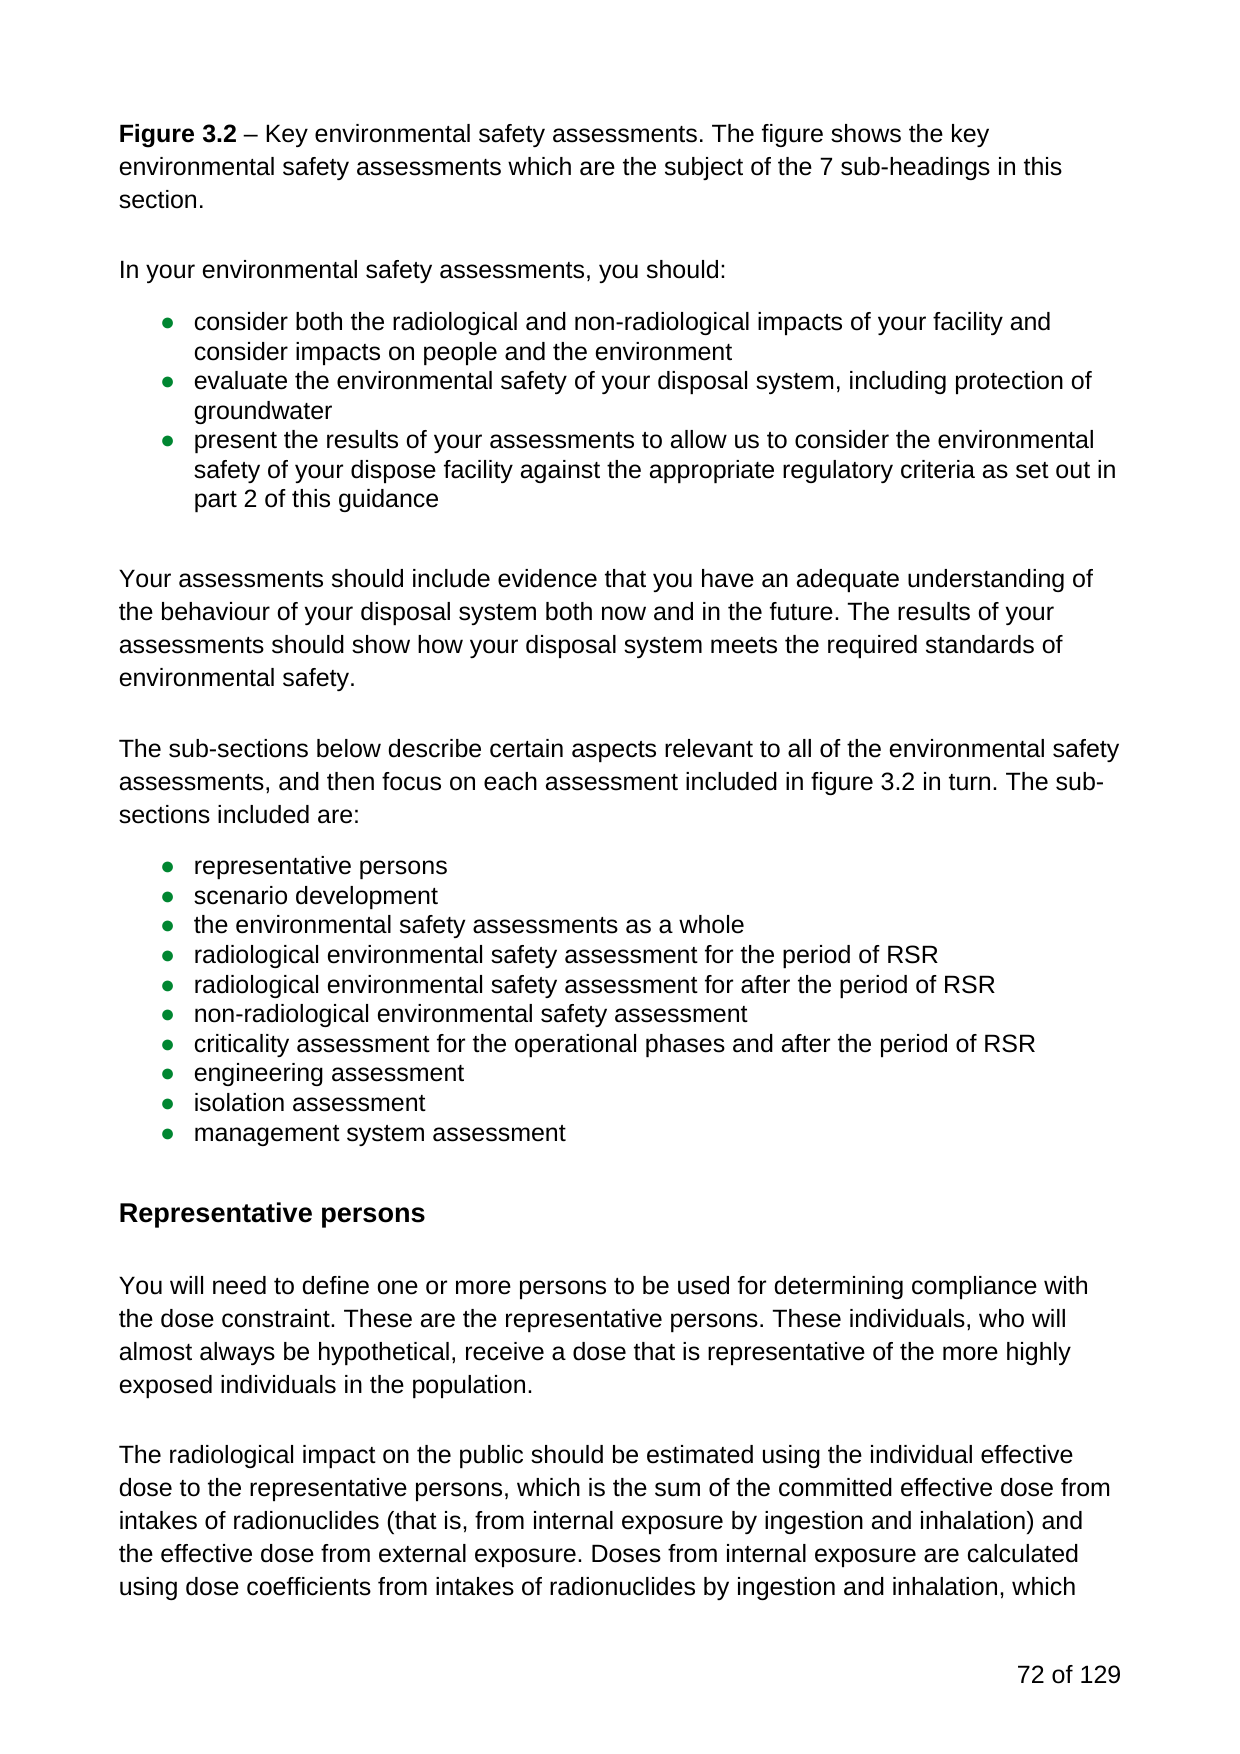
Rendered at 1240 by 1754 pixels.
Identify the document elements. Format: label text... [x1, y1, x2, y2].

list the environmental safety assessments as a whole [160, 911, 1121, 939]
list scenario development [160, 881, 1121, 910]
text The radiological impact on the public should be estimated using the individual effective dose to the representative persons, which is the sum of the committed effective dose from intakes of radionuclides (that is, from internal exposure by ingestion and inhalation) and the effective dose from external exposure. Doses from internal exposure are calculated using dose coefficients from intakes of radionuclides by ingestion and inhalation, which [118, 1440, 1121, 1601]
list isolation assessment [160, 1088, 1121, 1117]
list radiological environmental safety assessment for the period of RSR [160, 940, 1121, 969]
text You will need to define one or more persons to be used for determining compliance with the dose constraint. These are the representative persons. These individuals, who will almost always be hypothetical, receive a dose that is representative of the more highly exposed individuals in the population. [118, 1271, 1121, 1398]
list evaluate the environmental safety of your disposal system, including protection of groundwater [160, 366, 1121, 424]
text In your environmental safety assessments, you should: [118, 255, 1121, 284]
list engineering assessment [160, 1058, 1121, 1087]
list present the results of your assessments to allow us to consider the environmental safety of your dispose facility against the appropriate regulatory criteria as set out in part 2 of this guidance [160, 425, 1121, 513]
list radiological environmental safety assessment for after the period of RSR [160, 970, 1121, 998]
text The sub-sections below describe certain aspects relevant to all of the environmental safety assessments, and then focus on each assessment included in figure 3.2 in turn. The sub-sections included are: [118, 733, 1121, 828]
list criticality assessment for the operational phases and after the period of RSR [160, 1029, 1121, 1058]
list representative persons [160, 851, 1121, 880]
text Your assessments should include evidence that you have an adequate understanding of the behaviour of your disposal system both now and in the future. The results of your assessments should show how your disposal system meets the required standards of environmental safety. [118, 564, 1121, 692]
subtitle Representative persons [118, 1197, 1121, 1228]
list consider both the radiological and non-radiological impacts of your facility and consider impacts on people and the environment [160, 307, 1121, 365]
text Figure 3.2 – Key environmental safety assessments. The figure shows the key environmental safety assessments which are the subject of the 7 sub-headings in this section. [118, 118, 1121, 213]
list management system assessment [160, 1118, 1121, 1146]
list non-radiological environmental safety assessment [160, 999, 1121, 1028]
